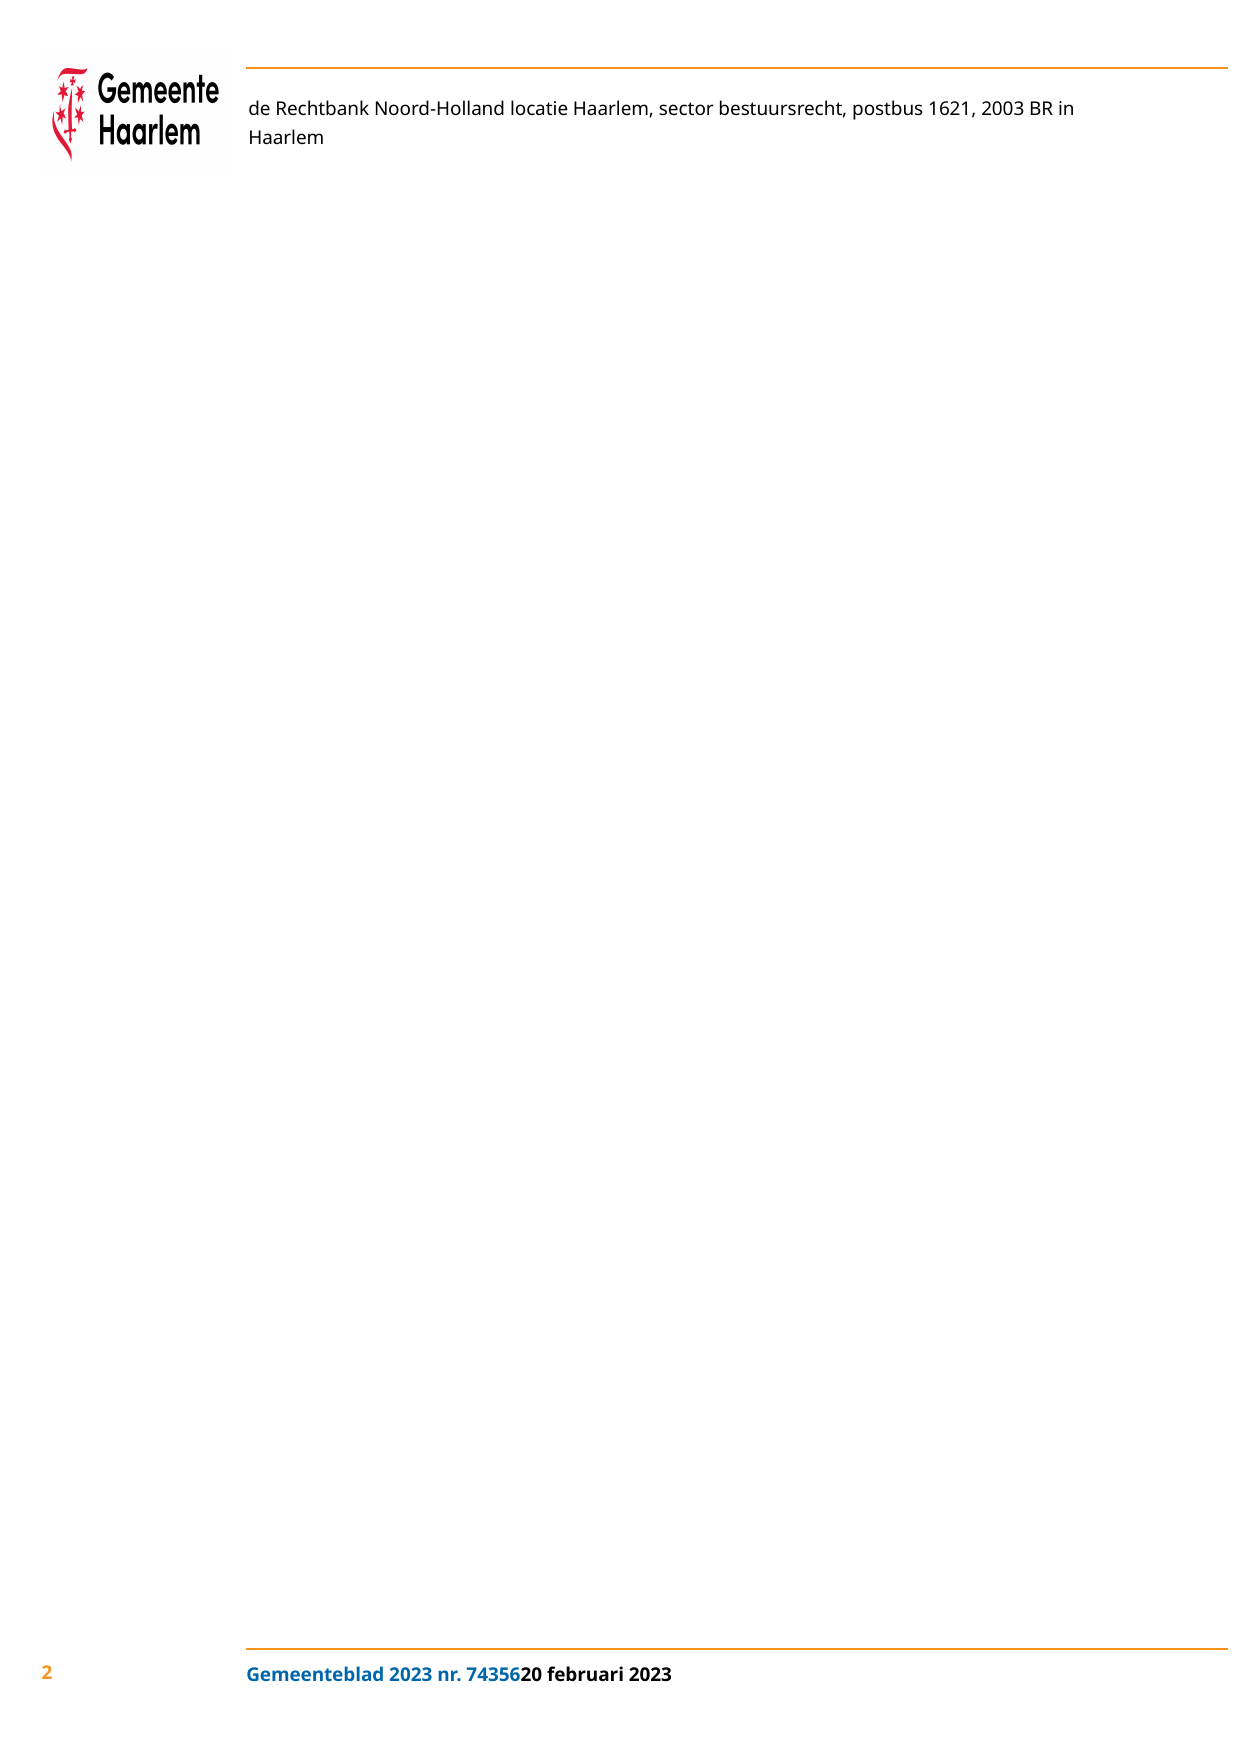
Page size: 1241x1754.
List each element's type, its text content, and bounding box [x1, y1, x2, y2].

text de Rechtbank Noord-Holland locatie Haarlem, sector bestuursrecht, postbus 1621, 2003 BR in Haarlem [248, 95, 1152, 150]
picture [41, 47, 231, 172]
